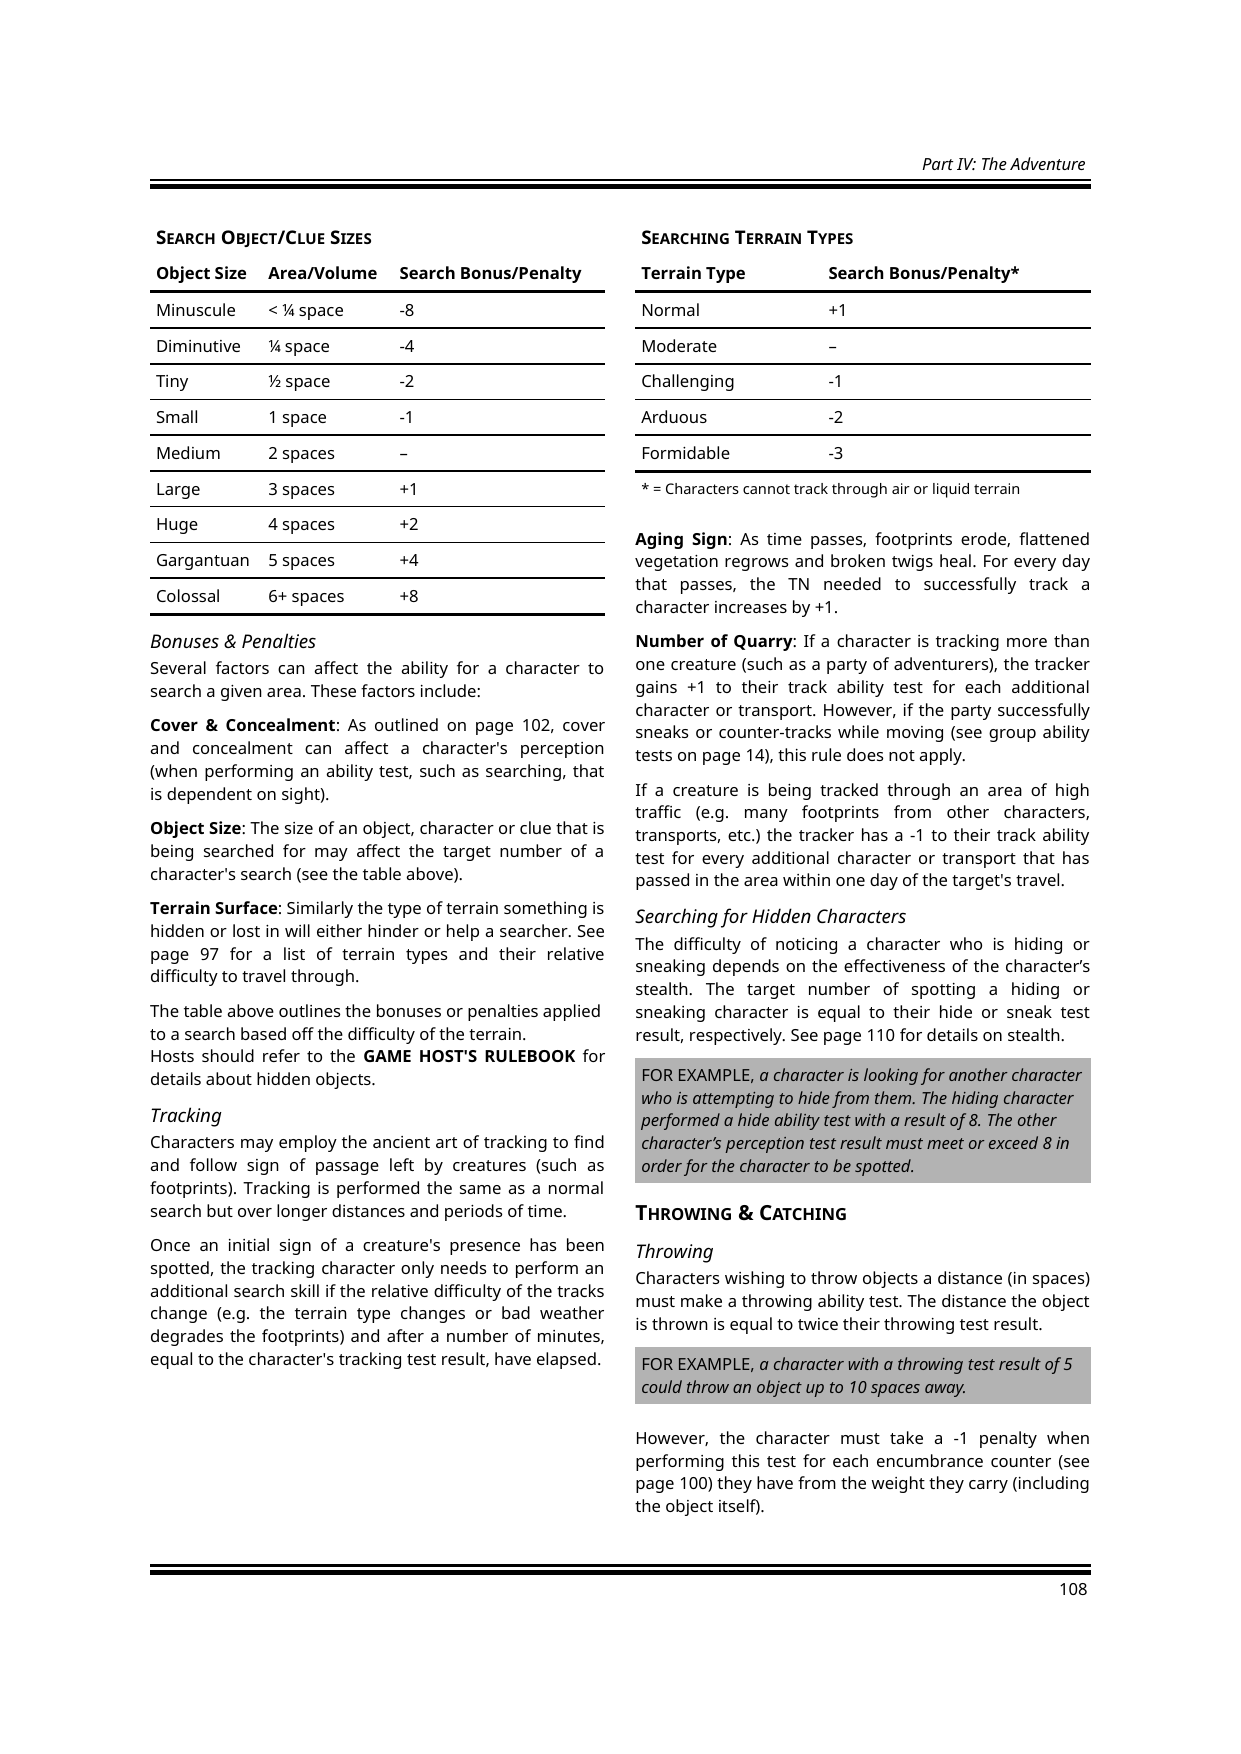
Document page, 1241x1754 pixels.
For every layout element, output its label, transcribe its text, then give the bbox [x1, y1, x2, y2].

table_cell Area/Volume [263, 256, 394, 290]
table_header Search Object/Clue Sizes [150, 219, 605, 256]
text The difficulty of noticing a character who is hiding or sneaking depends on the effectiveness of the character’s stealth. The target number of spotting a hiding or sneaking character is equal to their hide or sneak test result, respectively. See page 82 for details on stealth. [635, 932, 1091, 1046]
table_cell -3 [823, 436, 1091, 470]
table_header FOR EXAMPLE, a character with a throwing test result of 5 could throw an object up to 10 spaces away. [635, 1347, 1091, 1404]
table_cell +1 [394, 472, 605, 506]
table_cell Normal [635, 293, 823, 327]
table_cell +4 [394, 543, 605, 577]
table_cell Formidable [635, 436, 823, 470]
table_cell -8 [394, 293, 605, 327]
table_cell Medium [150, 436, 262, 470]
table_cell +8 [394, 579, 605, 613]
text Hosts should refer to the GAME HOST'S RULEBOOK for details about hidden objects. [150, 1045, 605, 1091]
text Bonuses & Penalties [150, 628, 605, 653]
table_cell Large [150, 472, 262, 506]
table_cell -4 [394, 329, 605, 363]
table_cell Minuscule [150, 293, 262, 327]
table_cell -2 [823, 400, 1091, 434]
table_cell – [394, 436, 605, 470]
text Object Size: The size of an object, character or clue that is being searched for may affect the target number of a character's search (see the table above). [150, 817, 605, 885]
text Cover & Concealment: As outlined on page 76, cover and concealment can affect a character's perception (when performing an ability test, such as searching, that is dependent on sight). [150, 714, 605, 805]
text Searching for Hidden Characters [635, 904, 1091, 929]
table_cell 1 space [263, 400, 394, 434]
text However, the character must take a -1 penalty when performing this test for each encumbrance counter (see page 75) they have from the weight they carry (including the object itself). [635, 1404, 1091, 1517]
text Once an initial sign of a creature's presence has been spotted, the tracking character only needs to perform an additional search skill if the relative difficulty of the tracks change (e.g. the terrain type changes or bad weather degrades the footprints) and after a number of minutes, equal to the character's tracking test result, have elapsed. [150, 1234, 605, 1370]
table_cell ¼ space [263, 329, 394, 363]
text Number of Quarry: If a character is tracking more than one creature (such as a party of adventurers), the tracker gains +1 to their track ability test for each additional character or transport. However, if the party successfully sneaks or counter-tracks while moving (see group ability tests on page 12), this rule does not apply. [635, 630, 1091, 766]
table_cell Gargantuan [150, 543, 262, 577]
table_cell Tiny [150, 365, 262, 398]
table_header FOR EXAMPLE, a character is looking for another character who is attempting to hide from them. The hiding character performed a hide ability test with a result of 8. The other character’s perception test result must meet or exceed 8 in order for the character to be spotted. [635, 1058, 1091, 1183]
table_cell * = Characters cannot track through air or liquid terrain [635, 473, 1091, 504]
table_cell Diminutive [150, 329, 262, 363]
text Aging Sign: As time passes, footprints erode, flattened vegetation regrows and broken twigs heal. For every day that passes, the TN needed to successfully track a character increases by +1. [635, 504, 1091, 618]
table_cell +1 [823, 293, 1091, 327]
table_header Searching Terrain Types [635, 219, 1091, 256]
table_cell -2 [394, 365, 605, 398]
table_cell -1 [394, 400, 605, 434]
table_cell 2 spaces [263, 436, 394, 470]
text Characters wishing to throw objects a distance (in spaces) must make a throwing ability test. The distance the object is thrown is equal to twice their throwing test result. [635, 1267, 1091, 1335]
text Characters may employ the ancient art of tracking to find and follow sign of passage left by creatures (such as footprints). Tracking is performed the same as a normal search but over longer distances and periods of time. [150, 1131, 605, 1222]
table_cell 3 spaces [263, 472, 394, 506]
table_cell Moderate [635, 329, 823, 363]
table_cell ½ space [263, 365, 394, 398]
text If a creature is being tracked through an area of high traffic (e.g. many footprints from other characters, transports, etc.) the tracker has a -1 to their track ability test for every additional character or transport that has passed in the area within one day of the target's travel. [635, 778, 1091, 892]
table_cell – [823, 329, 1091, 363]
table_cell Challenging [635, 365, 823, 398]
table_cell Small [150, 400, 262, 434]
text Several factors can affect the ability for a character to search a given area. These factors include: [150, 657, 605, 702]
table_cell Object Size [150, 256, 262, 290]
table_cell Search Bonus/Penalty [394, 256, 605, 290]
table_cell Arduous [635, 400, 823, 434]
table_cell -1 [823, 365, 1091, 398]
table_cell Terrain Type [635, 256, 823, 290]
subtitle Throwing & Catching [635, 1198, 1091, 1226]
table_cell 4 spaces [263, 507, 394, 541]
text Terrain Surface: Similarly the type of terrain something is hidden or lost in will either hinder or help a searcher. See page 73 for a list of terrain types and their relative difficulty to travel through. [150, 897, 605, 988]
text Tracking [150, 1102, 605, 1128]
table_cell 6+ spaces [263, 579, 394, 613]
text Throwing [635, 1238, 1091, 1264]
table_cell Colossal [150, 579, 262, 613]
table_cell Huge [150, 507, 262, 541]
table_cell +2 [394, 507, 605, 541]
table_cell 5 spaces [263, 543, 394, 577]
text The table above outlines the bonuses or penalties applied to a search based off the difficulty of the terrain. [150, 1000, 605, 1045]
table_cell < ¼ space [263, 293, 394, 327]
table_cell Search Bonus/Penalty* [823, 256, 1091, 290]
